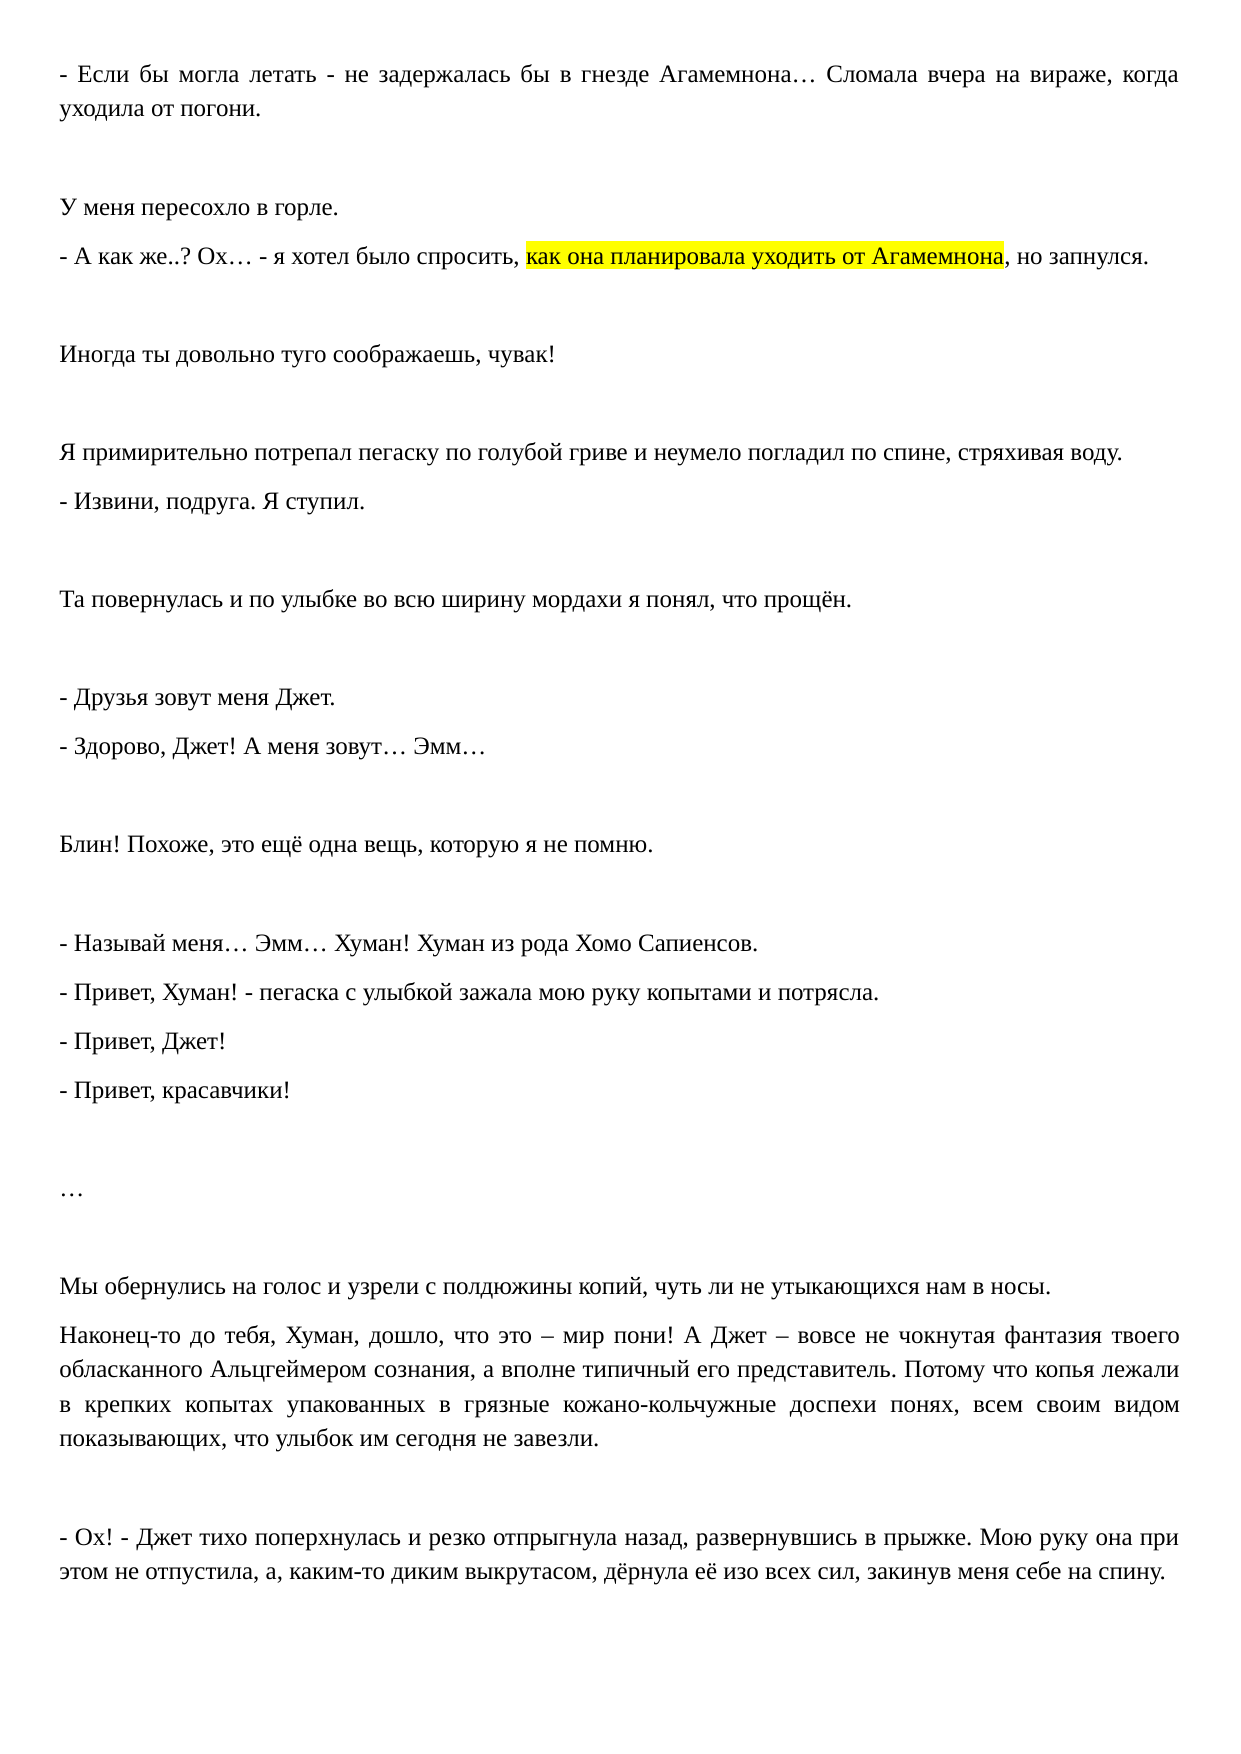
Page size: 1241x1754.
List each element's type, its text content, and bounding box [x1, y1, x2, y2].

text - А как же..? Ох… - я хотел было спросить, как она планировала уходить от Агамемнона, но запнулся. [59, 241, 1181, 269]
text Мы обернулись на голос и узрели с полдюжины копий, чуть ли не утыкающихся нам в носы. [59, 1271, 1181, 1300]
text - Здорово, Джет! А меня зовут… Эмм… [59, 731, 1181, 760]
text Та повернулась и по улыбке во всю ширину мордахи я понял, что прощён. [59, 584, 1181, 613]
text - Если бы могла летать - не задержалась бы в гнезде Агамемнона… Сломала вчера на вираже, когда уходила от погони. [59, 59, 1181, 122]
text - Привет, Джет! [59, 1026, 1181, 1054]
text - Извини, подруга. Я ступил. [59, 486, 1181, 515]
text Иногда ты довольно туго соображаешь, чувак! [59, 339, 1181, 368]
text - Привет, красавчики! [59, 1075, 1181, 1103]
text - Ох! - Джет тихо поперхнулась и резко отпрыгнула назад, развернувшись в прыжке. Мою руку она при этом не отпустила, а, каким-то диким выкрутасом, дёрнула её изо всех сил, закинув меня себе на спину. [59, 1522, 1181, 1585]
text Наконец-то до тебя, Хуман, дошло, что это – мир пони! А Джет – вовсе не чокнутая фантазия твоего обласканного Альцгеймером сознания, а вполне типичный его представитель. Потому что копья лежали в крепких копытах упакованных в грязные кожано-кольчужные доспехи понях, всем своим видом показывающих, что улыбок им сегодня не завезли. [59, 1320, 1181, 1452]
text Я примирительно потрепал пегаску по голубой гриве и неумело погладил по спине, стряхивая воду. [59, 437, 1181, 466]
text Блин! Похоже, это ещё одна вещь, которую я не помню. [59, 829, 1181, 858]
text У меня пересохло в горле. [59, 192, 1181, 220]
text - Друзья зовут меня Джет. [59, 682, 1181, 711]
text … [59, 1173, 1181, 1202]
text - Называй меня… Эмм… Хуман! Хуман из рода Хомо Сапиенсов. [59, 928, 1181, 956]
text - Привет, Хуман! - пегаска с улыбкой зажала мою руку копытами и потрясла. [59, 977, 1181, 1005]
